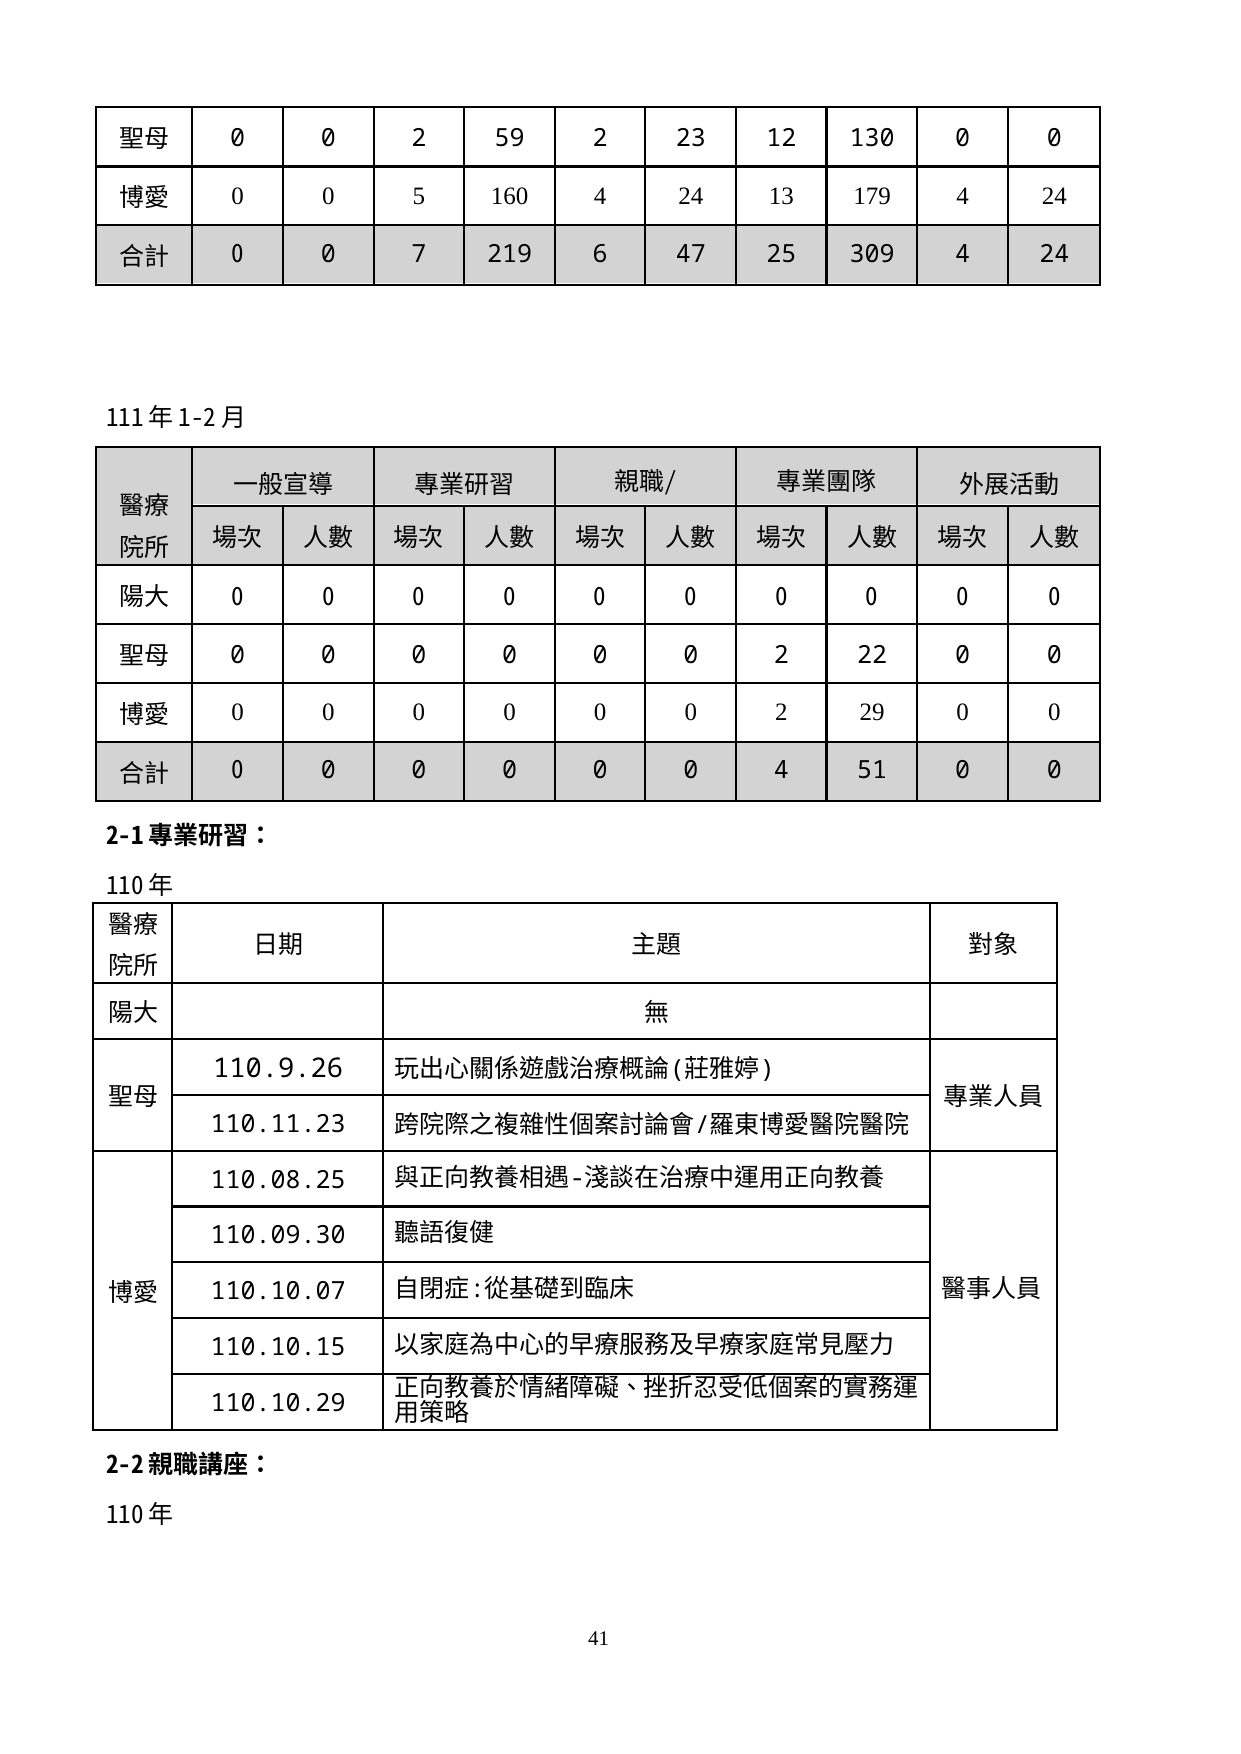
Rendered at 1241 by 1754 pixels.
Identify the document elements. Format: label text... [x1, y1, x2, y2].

table_cell 0 [556, 566, 644, 623]
table_header 對象 [931, 904, 1056, 982]
table_header 專業團隊 療育會議 [737, 448, 916, 504]
table_cell 0 [375, 684, 463, 741]
table_cell 110.09.30 [173, 1208, 382, 1261]
table_cell 0 [918, 625, 1007, 682]
table_cell 4 [556, 168, 644, 224]
table_cell 0 [193, 226, 282, 283]
table_cell 4 [737, 743, 825, 800]
table_cell 人數 [465, 507, 554, 564]
table_cell 110.11.23 [173, 1096, 382, 1149]
table_cell 110.08.25 [173, 1152, 382, 1205]
table_cell 0 [828, 566, 916, 623]
table_cell 2 [556, 108, 644, 165]
table_cell 正向教養於情緒障礙、挫折忍受低個案的實務運用策略 [384, 1375, 929, 1429]
table_cell 合計 [97, 743, 191, 800]
table_cell 24 [646, 168, 735, 224]
table_header 主題 [384, 904, 929, 982]
table_cell 2 [737, 625, 825, 682]
table_cell 7 [375, 226, 463, 283]
table_cell 47 [646, 226, 735, 283]
table_cell 0 [556, 743, 644, 800]
table_cell 合計 [97, 226, 191, 283]
table_cell 59 [465, 108, 554, 165]
table_cell 0 [193, 625, 282, 682]
table_cell 人數 [646, 507, 735, 564]
text 2-2親職講座： [106, 1431, 1090, 1481]
table_cell 聖母 [94, 1040, 171, 1149]
table_header 外展活動 [918, 448, 1099, 504]
table_cell 0 [284, 566, 373, 623]
table_cell 110.9.26 [173, 1040, 382, 1094]
table_header 專業研習 [375, 448, 554, 504]
table_cell 陽大 [97, 566, 191, 623]
table_cell 人數 [284, 507, 373, 564]
table_cell 0 [1009, 108, 1099, 165]
table_cell 0 [284, 743, 373, 800]
table_header 醫療院所 [97, 448, 191, 564]
table_cell 0 [737, 566, 825, 623]
table_cell 專業人員 [931, 1040, 1056, 1149]
table_cell 0 [918, 108, 1007, 165]
table_cell 0 [284, 226, 373, 283]
table_cell 160 [465, 168, 554, 224]
table_cell 0 [918, 684, 1007, 741]
table_cell 110.10.29 [173, 1375, 382, 1429]
table_cell 醫事人員 [931, 1152, 1056, 1429]
table_cell 0 [465, 566, 554, 623]
table_cell 0 [465, 625, 554, 682]
table_cell 0 [284, 108, 373, 165]
table_cell 5 [375, 168, 463, 224]
table_cell 24 [1009, 168, 1099, 224]
table_cell 0 [465, 743, 554, 800]
table_cell 6 [556, 226, 644, 283]
table_cell 場次 [193, 507, 282, 564]
table_header 一般宣導 [193, 448, 373, 504]
table_cell 以家庭為中心的早療服務及早療家庭常見壓力 [384, 1319, 929, 1373]
text 2-1專業研習： [106, 802, 1090, 852]
table_cell 12 [737, 108, 825, 165]
table_cell 2 [375, 108, 463, 165]
table_cell 0 [1009, 684, 1099, 741]
table_cell 0 [1009, 743, 1099, 800]
table_cell 博愛 [97, 684, 191, 741]
table_cell 與正向教養相遇-淺談在治療中運用正向教養 [384, 1152, 929, 1205]
table_cell 0 [193, 684, 282, 741]
table_cell 0 [918, 743, 1007, 800]
table_cell 0 [918, 566, 1007, 623]
table_cell 309 [828, 226, 916, 283]
table_cell 0 [1009, 625, 1099, 682]
table_cell 人數 [1009, 507, 1099, 564]
table_cell [931, 984, 1056, 1038]
table_header 醫療院所 [94, 904, 171, 982]
table_cell 110.10.07 [173, 1263, 382, 1317]
table_cell 110.10.15 [173, 1319, 382, 1373]
table_cell 自閉症:從基礎到臨床 [384, 1263, 929, 1317]
table_cell 場次 [375, 507, 463, 564]
table_cell 0 [646, 743, 735, 800]
table_cell 0 [375, 566, 463, 623]
text 110年 [106, 852, 1090, 902]
table_cell 0 [284, 168, 373, 224]
table_cell 13 [737, 168, 825, 224]
table_cell 0 [556, 684, 644, 741]
table_cell 0 [375, 625, 463, 682]
table_cell 場次 [556, 507, 644, 564]
table_cell [173, 984, 382, 1038]
table_cell 0 [193, 108, 282, 165]
table_header 親職/ 親子講座 [556, 448, 735, 504]
table_cell 4 [918, 226, 1007, 283]
table_cell 219 [465, 226, 554, 283]
table_cell 51 [828, 743, 916, 800]
table_cell 0 [465, 684, 554, 741]
table_cell 0 [193, 168, 282, 224]
table_cell 0 [284, 684, 373, 741]
table_cell 玩出心關係遊戲治療概論(莊雅婷) [384, 1040, 929, 1094]
text 110年 [106, 1481, 1090, 1531]
table_cell 0 [284, 625, 373, 682]
table_cell 130 [828, 108, 916, 165]
table_cell 0 [646, 625, 735, 682]
text 111年1-2月 [106, 397, 1090, 434]
table_cell 聽語復健 [384, 1208, 929, 1261]
table_cell 25 [737, 226, 825, 283]
table_cell 無 [384, 984, 929, 1038]
table_cell 24 [1009, 226, 1099, 283]
table_cell 179 [828, 168, 916, 224]
table_header 日期 [173, 904, 382, 982]
table_cell 聖母 [97, 625, 191, 682]
table_cell 0 [193, 743, 282, 800]
table_cell 場次 [918, 507, 1007, 564]
table_cell 博愛 [94, 1152, 171, 1429]
table_cell 跨院際之複雜性個案討論會/羅東博愛醫院醫院 [384, 1096, 929, 1149]
table_cell 0 [375, 743, 463, 800]
table_cell 陽大 [94, 984, 171, 1038]
table_cell 人數 [828, 507, 916, 564]
table_cell 0 [193, 566, 282, 623]
table_cell 29 [828, 684, 916, 741]
table_cell 0 [646, 566, 735, 623]
table_cell 場次 [737, 507, 825, 564]
table_cell 22 [828, 625, 916, 682]
table_cell 4 [918, 168, 1007, 224]
table_cell 0 [646, 684, 735, 741]
table_cell 0 [1009, 566, 1099, 623]
table_cell 聖母 [97, 108, 191, 165]
table_cell 2 [737, 684, 825, 741]
table_cell 博愛 [97, 168, 191, 224]
table_cell 0 [556, 625, 644, 682]
table_cell 23 [646, 108, 735, 165]
